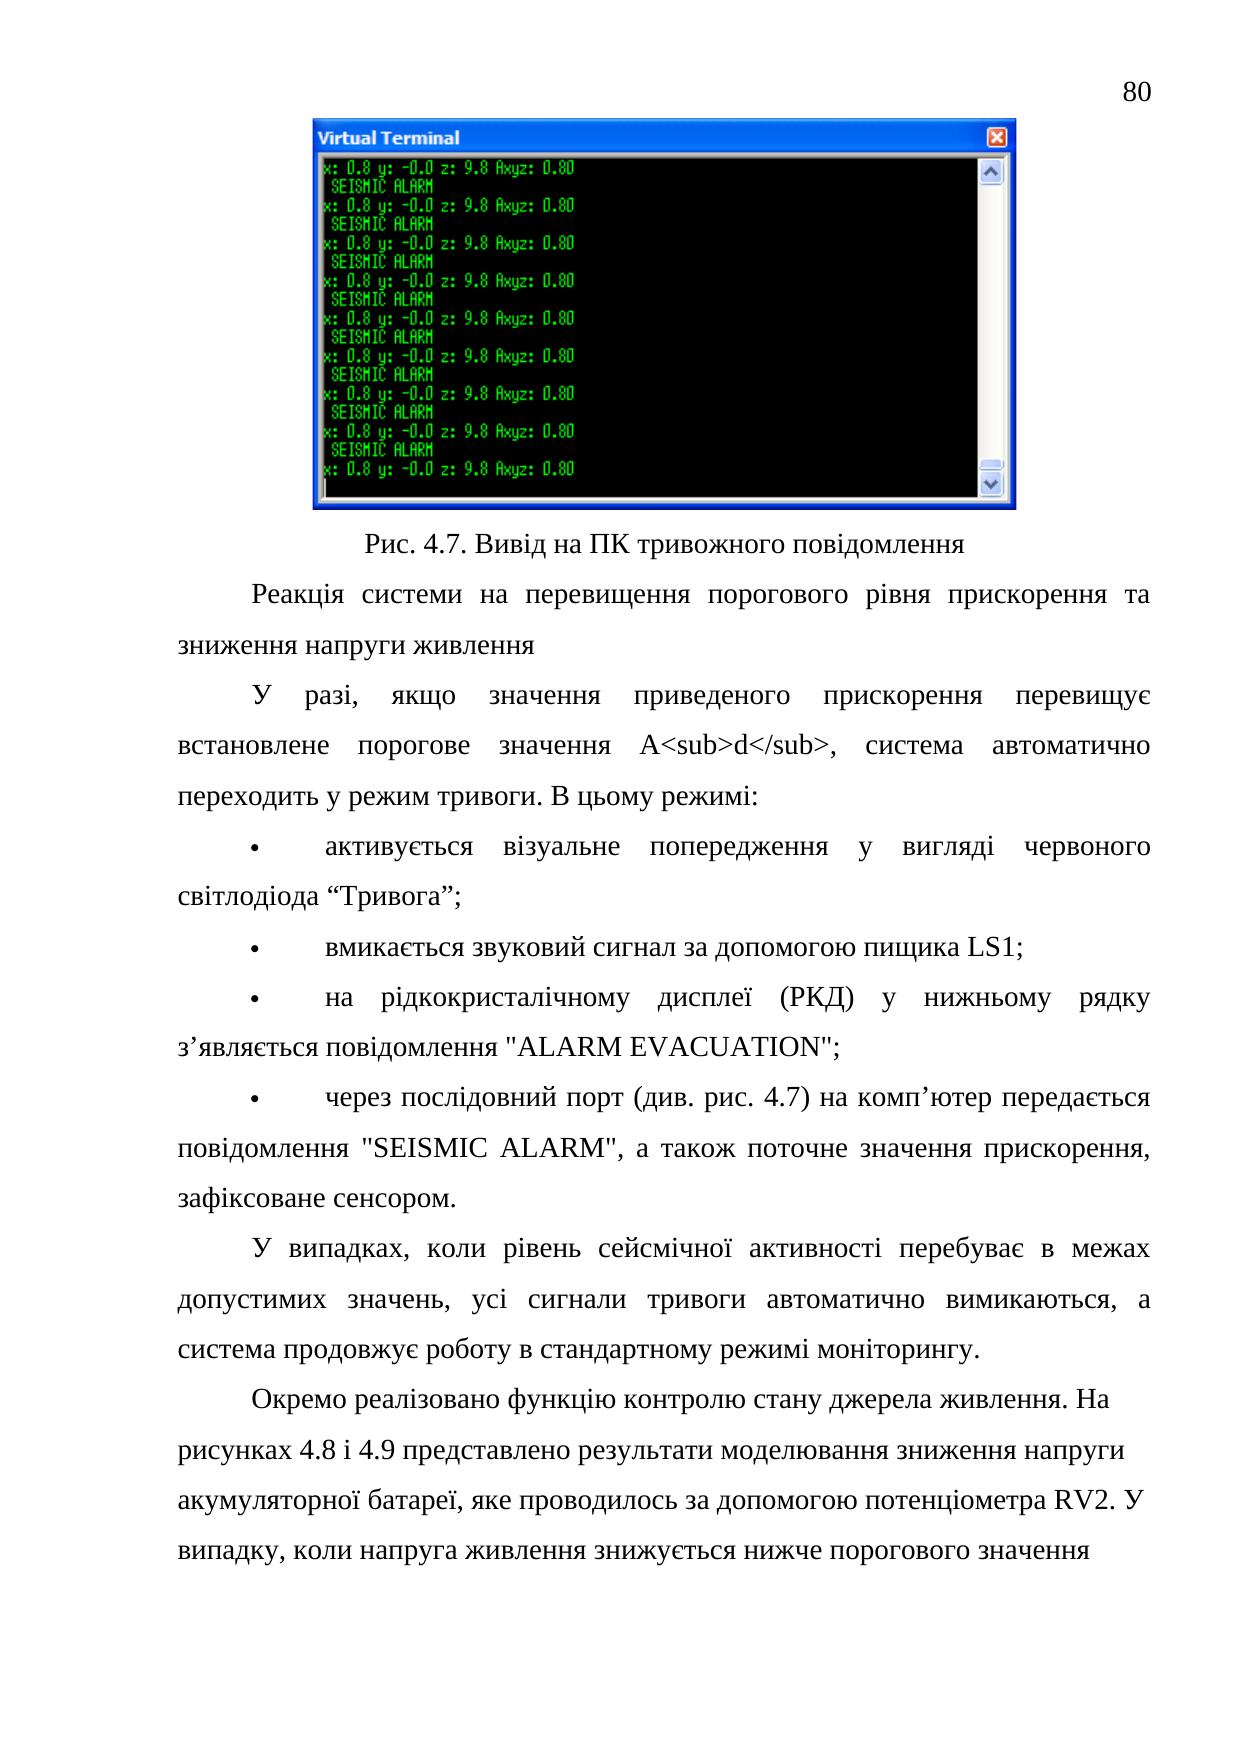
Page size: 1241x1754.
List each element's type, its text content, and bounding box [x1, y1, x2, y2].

text Реакція системи на перевищення порогового рівня прискорення та зниження напруги живлення [177, 576, 1152, 660]
list активується візуальне попередження у вигляді червоного світлодіода “Тривога”; [177, 828, 1152, 912]
list через послідовний порт (див. рис. 4.7) на комп’ютер передається повідомлення "SEISMIC ALARM", а також поточне значення прискорення, зафіксоване сенсором. [177, 1079, 1152, 1214]
list на рідкокристалічному дисплеї (РКД) у нижньому рядку з’являється повідомлення "ALARM EVACUATION"; [177, 979, 1152, 1063]
text У випадках, коли рівень сейсмічної активності перебуває в межах допустимих значень, усі сигнали тривоги автоматично вимикаються, а система продовжує роботу в стандартному режимі моніторингу. [177, 1231, 1152, 1365]
text Рис. 4.7. Вивід на ПК тривожного повідомлення [177, 526, 1152, 560]
text Окремо реалізовано функцію контролю стану джерела живлення. На рисунках 4.8 і 4.9 представлено результати моделювання зниження напруги акумуляторної батареї, яке проводилось за допомогою потенціометра RV2. У випадку, коли напруга живлення знижується нижче порогового значення [177, 1381, 1152, 1566]
list вмикається звуковий сигнал за допомогою пищика LS1; [177, 929, 1152, 962]
picture [312, 118, 1017, 510]
text У разі, якщо значення приведеного прискорення перевищує встановлене порогове значення A<sub>d</sub>, система автоматично переходить у режим тривоги. В цьому режимі: [177, 677, 1152, 811]
